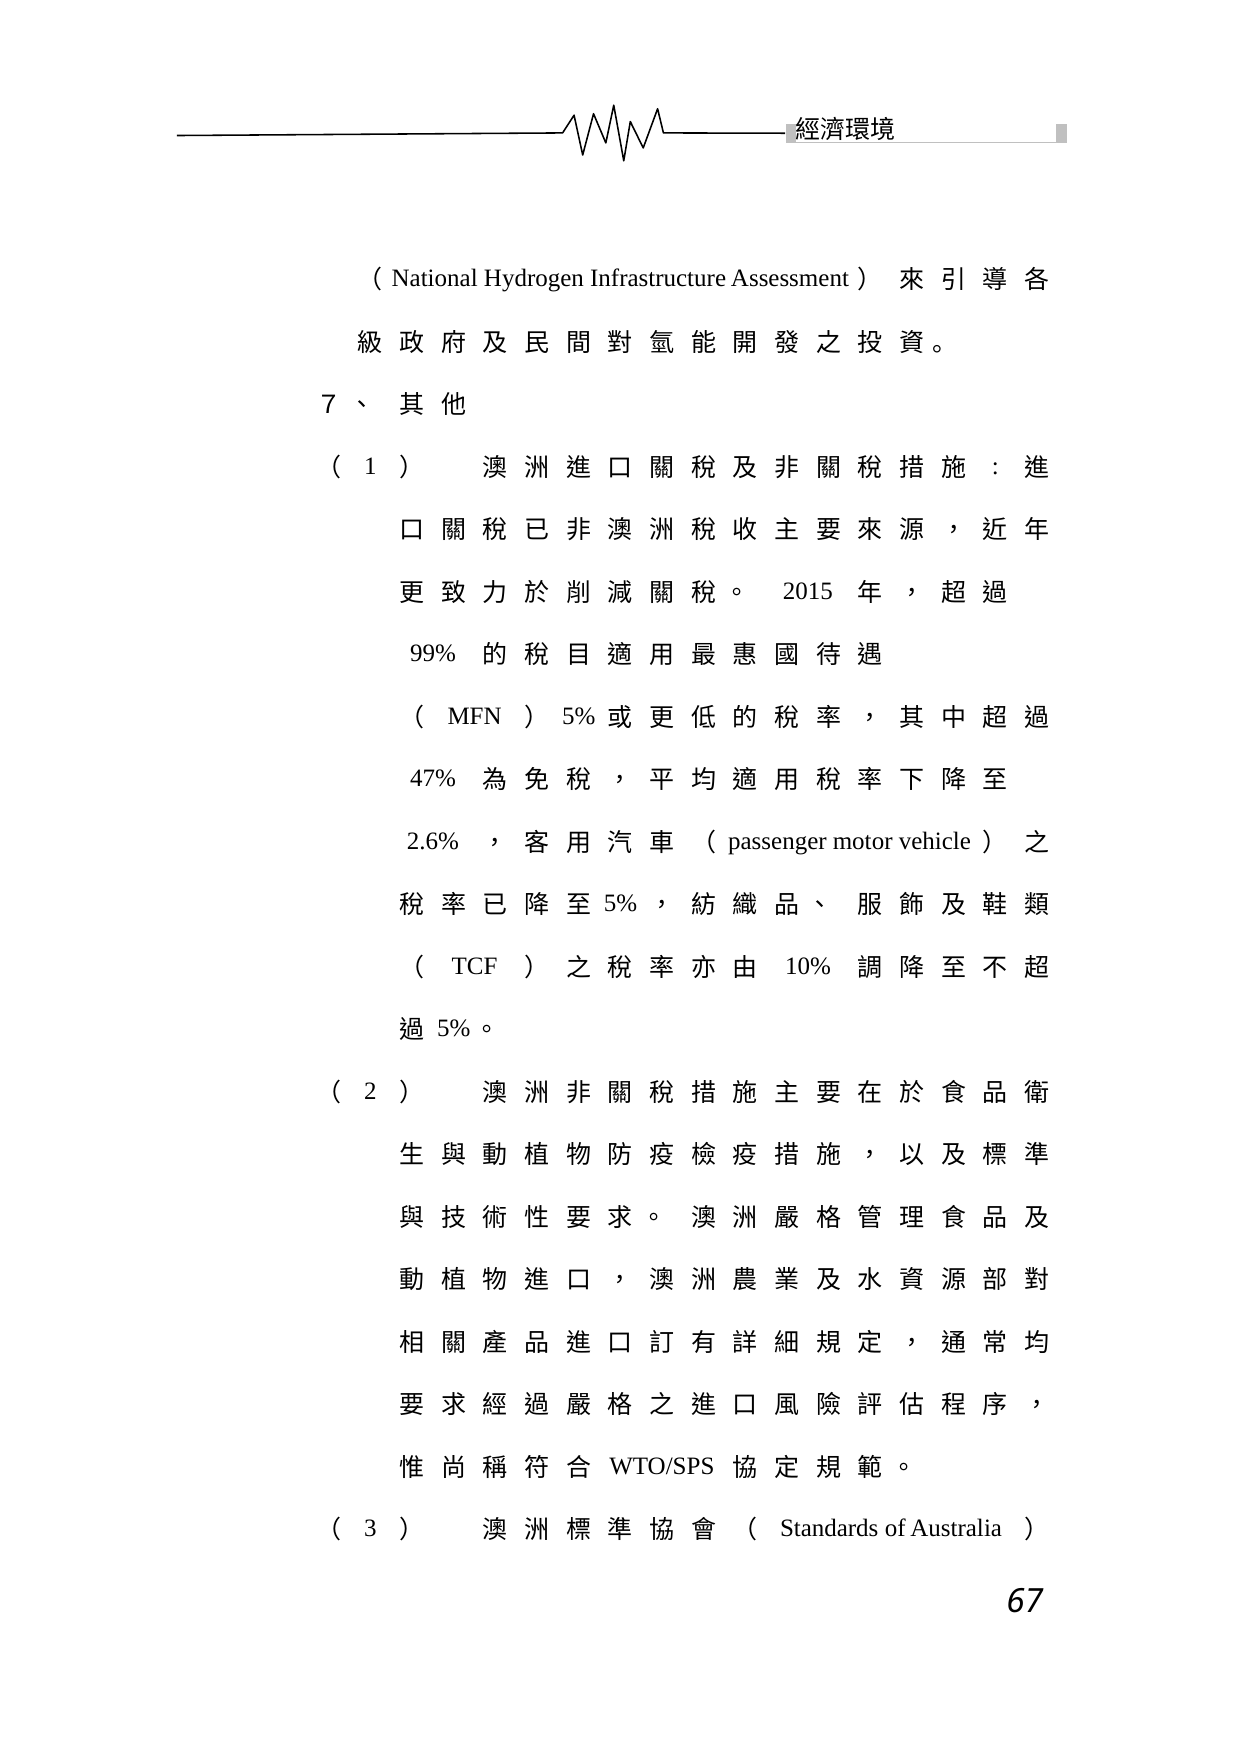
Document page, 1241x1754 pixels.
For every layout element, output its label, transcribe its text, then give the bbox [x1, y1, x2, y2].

text （3） 澳洲標準協會（Standards of Australia） [306, 1486, 1058, 1549]
text （1） 澳洲進口關稅及非關稅措施:進口關稅已非澳洲稅收主要來源，近年更致力於削減關稅。2015年，超過99%的稅目適用最惠國待遇（MFN）5%或更低的稅率，其中超過47%為免稅，平均適用稅率下降至2.6%，客用汽車（passenger motor vehicle）之稅率已降至5%，紡織品、服飾及鞋類（TCF）之稅率亦由10%調降至不超過5%。 [306, 424, 1058, 1049]
text ７、其他 [281, 361, 1058, 424]
text （2） 澳洲非關稅措施主要在於食品衛生與動植物防疫檢疫措施，以及標準與技術性要求。澳洲嚴格管理食品及動植物進口，澳洲農業及水資源部對相關產品進口訂有詳細規定，通常均要求經過嚴格之進口風險評估程序，惟尚稱符合WTO/SPS協定規範。 [306, 1049, 1058, 1486]
text （National Hydrogen Infrastructure Assessment）來引導各級政府及民間對氫能開發之投資。 [330, 236, 1058, 361]
